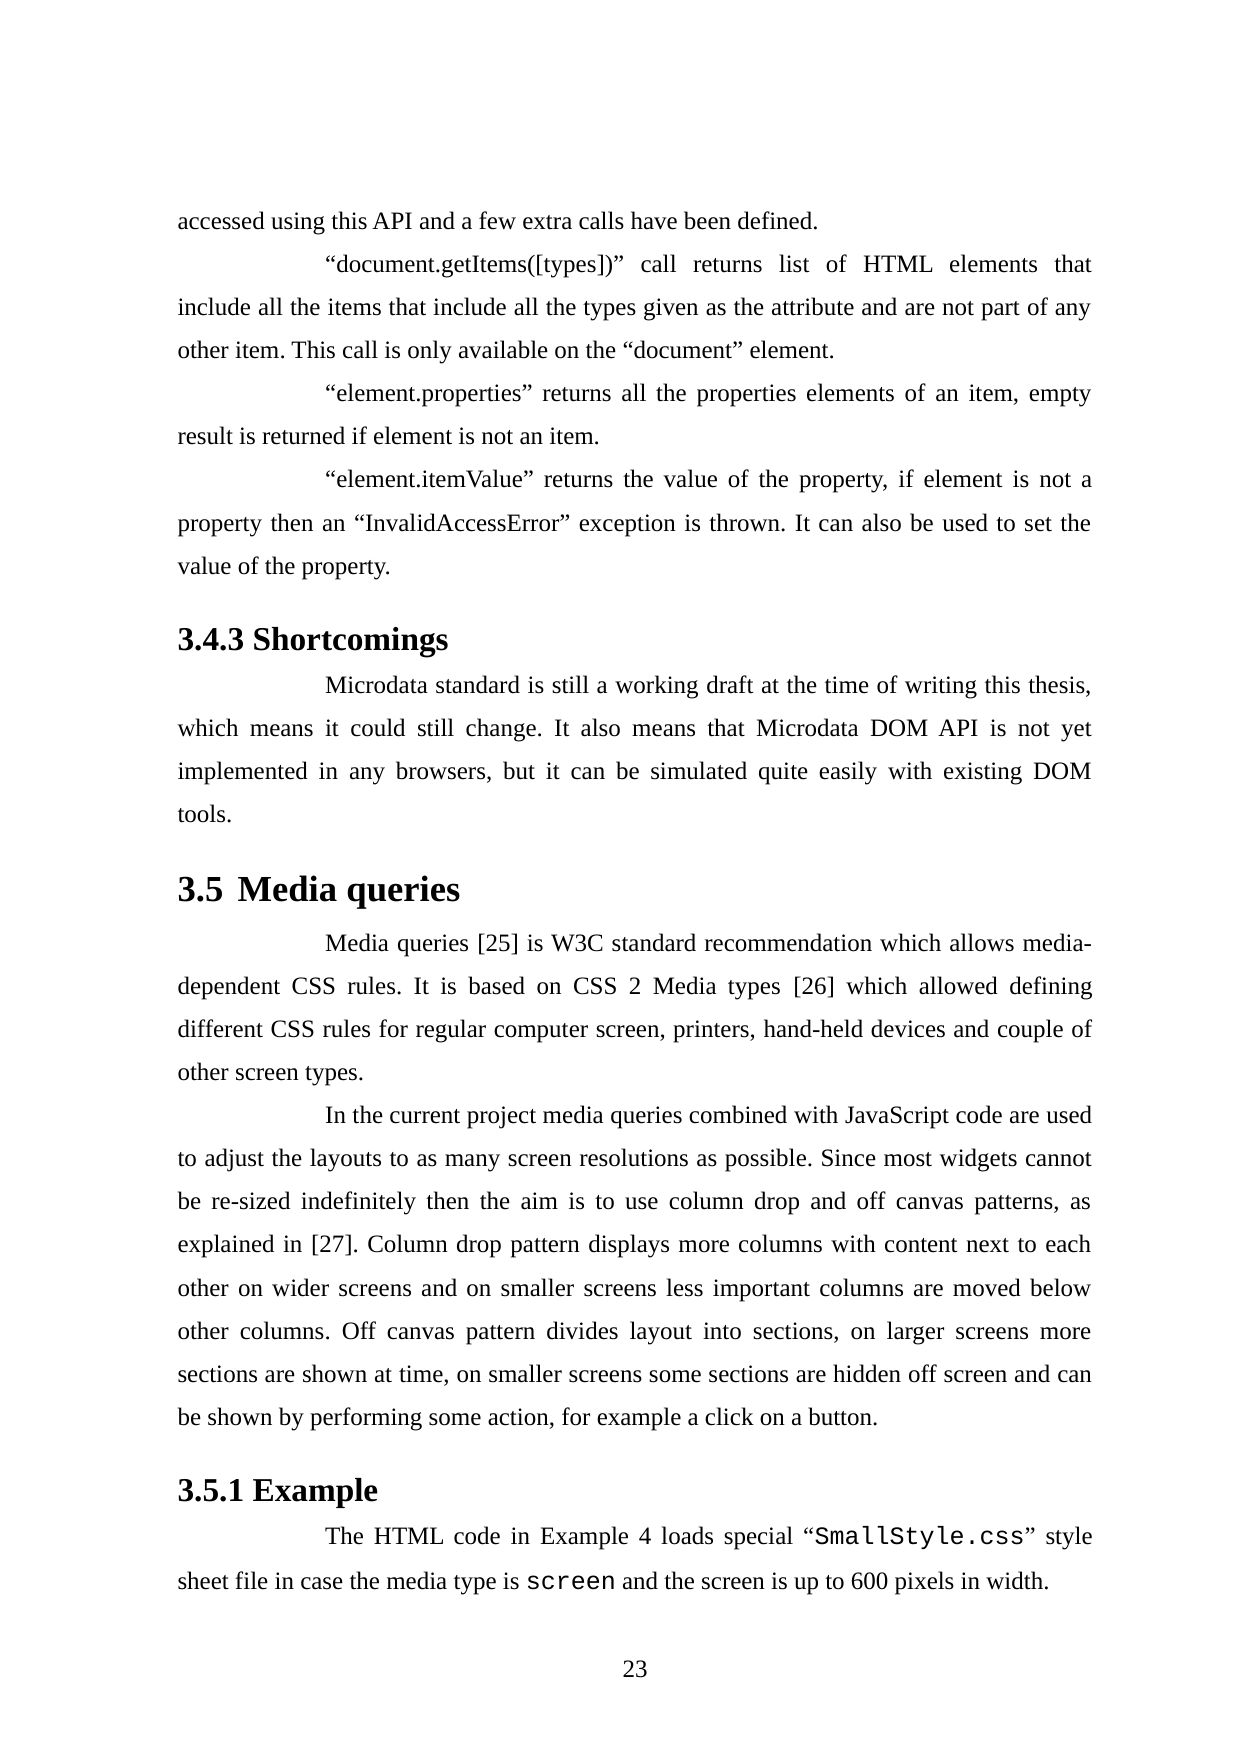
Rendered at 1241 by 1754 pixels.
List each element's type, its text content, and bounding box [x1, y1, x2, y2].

text Microdata standard is still a working draft at the time of writing this thesis, which means it could still change. It also means that Microdata DOM API is not yet implemented in any browsers, but it can be simulated quite easily with existing DOM tools. [177, 670, 1093, 828]
text Media queries [25] is W3C standard recommendation which allows media-dependent CSS rules. It is based on CSS 2 Media types [26] which allowed defining different CSS rules for regular computer screen, printers, hand-held devices and couple of other screen types. [177, 928, 1093, 1086]
subtitle Example [177, 1470, 1093, 1508]
text In the current project media queries combined with JavaScript code are used to adjust the layouts to as many screen resolutions as possible. Since most widgets cannot be re-sized indefinitely then the aim is to use column drop and off canvas patterns, as explained in [27]. Column drop pattern displays more columns with content next to each other on wider screens and on smaller screens less important columns are moved below other columns. Off canvas pattern divides layout into sections, on larger screens more sections are shown at time, on smaller screens some sections are hidden off screen and can be shown by performing some action, for example a click on a button. [177, 1100, 1093, 1431]
subtitle Media queries [177, 867, 1093, 909]
subtitle Shortcomings [177, 619, 1093, 657]
text accessed using this API and a few extra calls have been defined. [177, 206, 1093, 234]
text The HTML code in Example 4 loads special “SmallStyle.css” style sheet file in case the media type is screen and the screen is up to 600 pixels in width. [177, 1521, 1093, 1597]
text “element.properties” returns all the properties elements of an item, empty result is returned if element is not an item. [177, 378, 1093, 450]
text “element.itemValue” returns the value of the property, if element is not a property then an “InvalidAccessError” exception is thrown. It can also be used to set the value of the property. [177, 464, 1093, 579]
text “document.getItems([types])” call returns list of HTML elements that include all the items that include all the types given as the attribute and are not part of any other item. This call is only available on the “document” element. [177, 249, 1093, 364]
